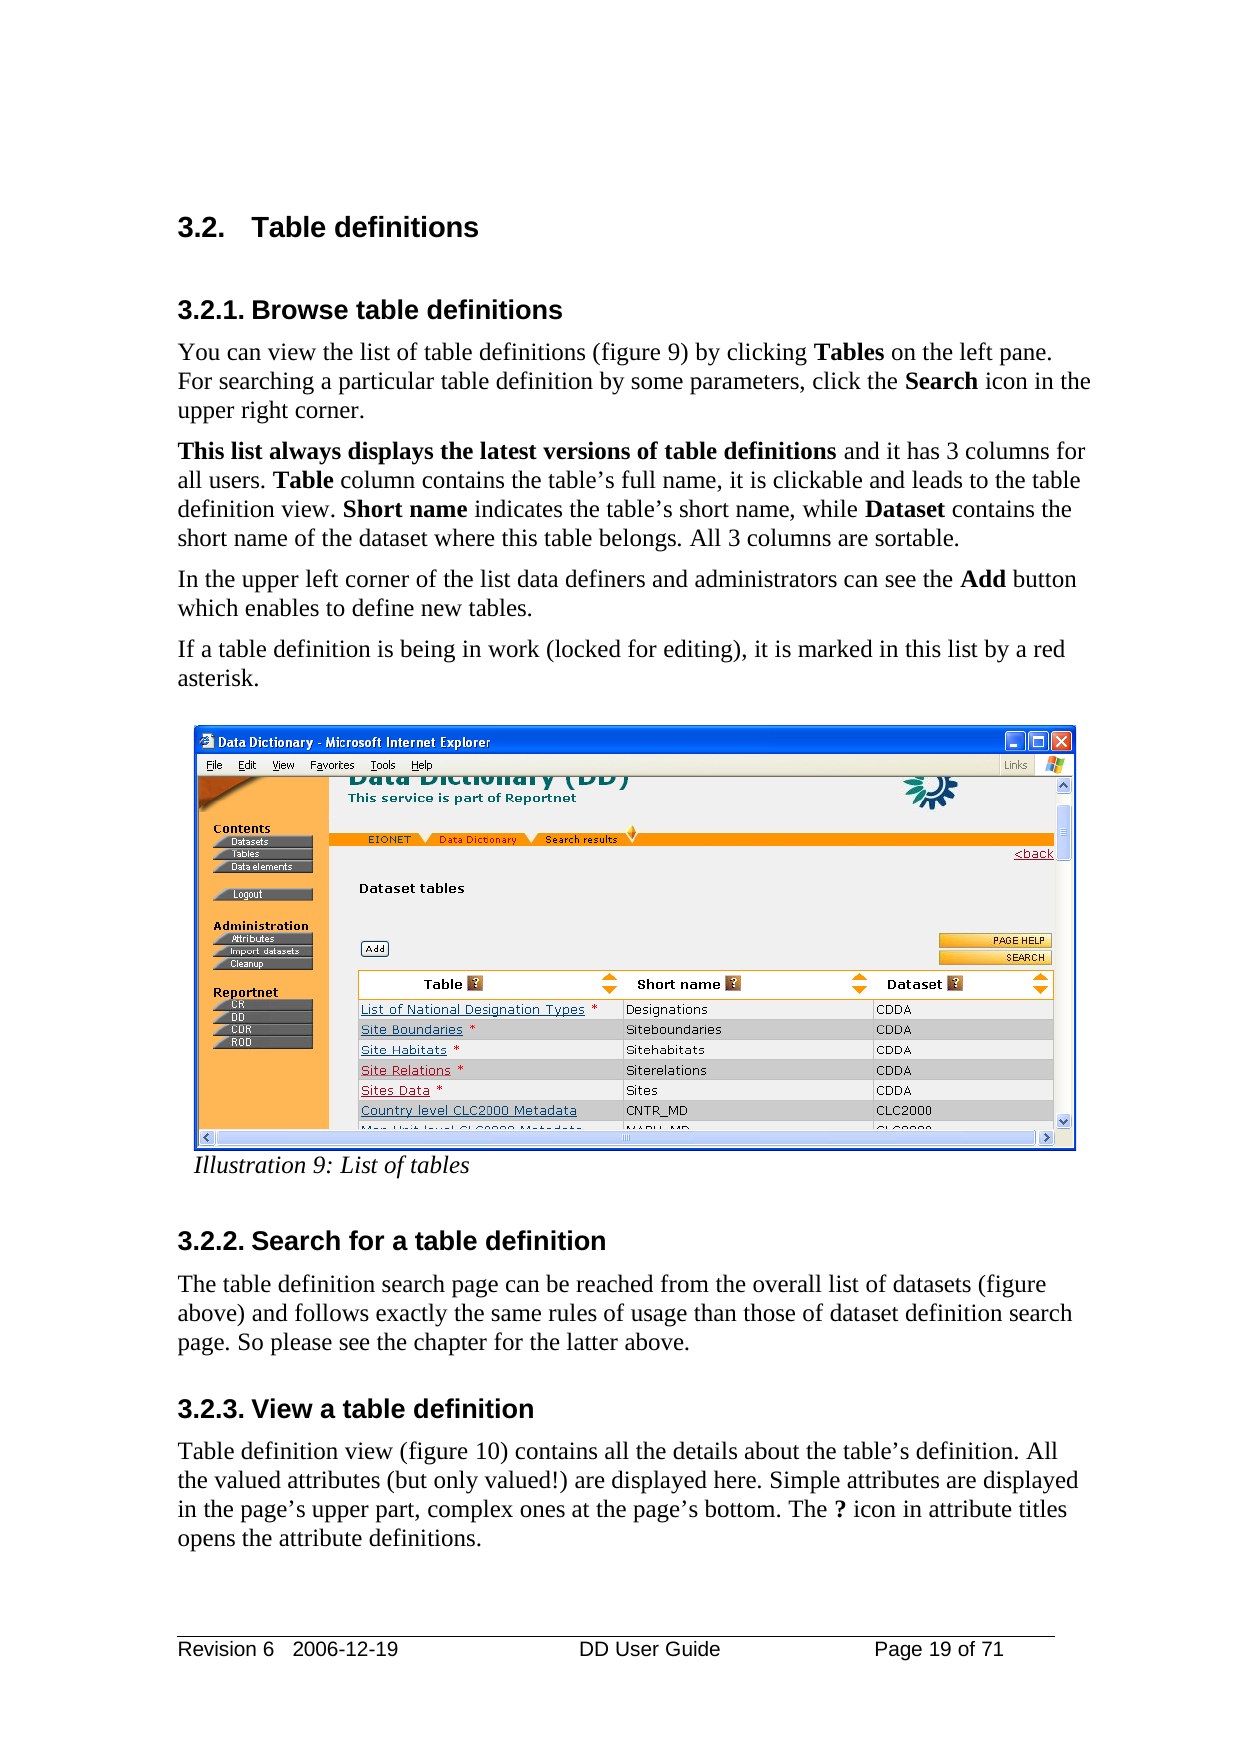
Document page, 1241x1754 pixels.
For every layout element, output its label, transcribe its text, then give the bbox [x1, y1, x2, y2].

subtitle Search for a table definition [177, 1225, 1092, 1256]
text You can view the list of table definitions (figure 9) by clicking Tables on the left pane. For searching a particular table definition by some parameters, click the Search icon in the upper right corner. [177, 337, 1092, 424]
text Illustration 9: List of tables [194, 1151, 1076, 1179]
subtitle View a table definition [177, 1392, 1092, 1423]
text The table definition search page can be reached from the overall list of datasets (figure above) and follows exactly the same rules of usage than those of dataset definition search page. So please see the chapter for the latter above. [177, 1268, 1092, 1356]
subtitle Browse table definitions [177, 294, 1092, 325]
picture [193, 725, 1077, 1151]
text If a table definition is being in work (locked for editing), it is marked in this list by a red asterisk. [177, 634, 1092, 692]
text Table definition view (figure 10) contains all the details about the table’s definition. All the valued attributes (but only valued!) are displayed here. Simple attributes are displayed in the page’s upper part, complex ones at the page’s bottom. The ? icon in attribute titles opens the attribute definitions. [177, 1436, 1092, 1552]
text This list always displays the latest versions of table definitions and it has 3 columns for all users. Table column contains the table’s full name, it is clickable and leads to the table definition view. Short name indicates the table’s short name, while Dataset contains the short name of the dataset where this table belongs. All 3 columns are sortable. [177, 436, 1092, 552]
text In the upper left corner of the list data definers and administrators can see the Add button which enables to define new tables. [177, 564, 1092, 622]
subtitle Table definitions [177, 210, 1092, 244]
